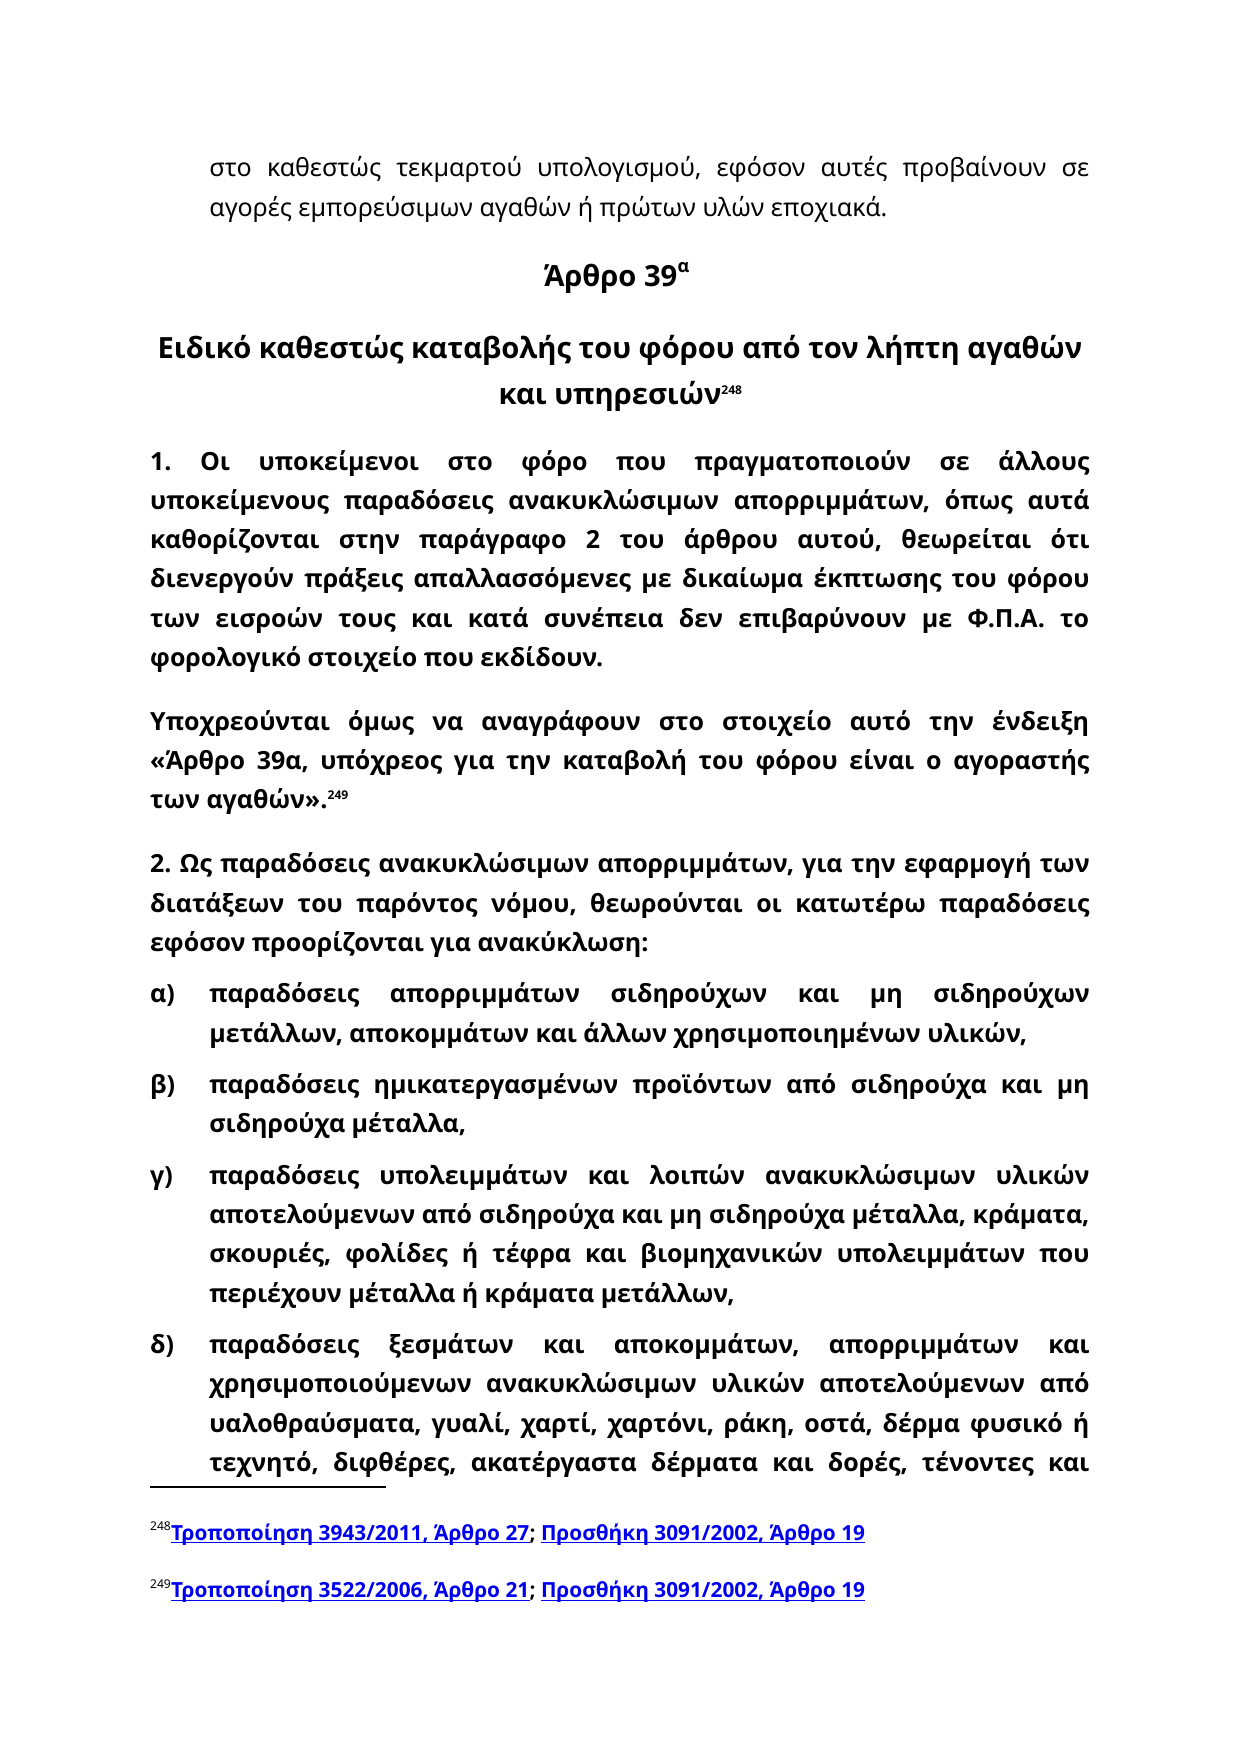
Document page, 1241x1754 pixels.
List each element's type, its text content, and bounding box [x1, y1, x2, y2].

list στο καθεστώς τεκμαρτού υπολογισμού, εφόσον αυτές προβαίνουν σε αγορές εμπορεύσιμων αγαθών ή πρώτων υλών εποχιακά. [150, 150, 1090, 223]
text Υποχρεούνται όμως να αναγράφουν στο στοιχείο αυτό την ένδειξη «Άρθρο 39α, υπόχρεος για την καταβολή του φόρου είναι ο αγοραστής των αγαθών». [150, 703, 1090, 816]
list α) παραδόσεις απορριμμάτων σιδηρούχων και μη σιδηρούχων μετάλλων, αποκομμάτων και άλλων χρησιμοποιημένων υλικών, [150, 976, 1090, 1049]
text Τροποποίηση 3522/2006, Άρθρο 21; Προσθήκη 3091/2002, Άρθρο 19 [150, 1576, 1090, 1604]
list γ) παραδόσεις υπολειμμάτων και λοιπών ανακυκλώσιμων υλικών αποτελούμενων από σιδηρούχα και μη σιδηρούχα μέταλλα, κράματα, σκουριές, φολίδες ή τέφρα και βιομηχανικών υπολειμμάτων που περιέχουν μέταλλα ή κράματα μετάλλων, [150, 1158, 1090, 1309]
text 2. Ως παραδόσεις ανακυκλώσιμων απορριμμάτων, για την εφαρμογή των διατάξεων του παρόντος νόμου, θεωρούνται οι κατωτέρω παραδόσεις εφόσον προορίζονται για ανακύκλωση: [150, 846, 1090, 958]
subtitle Άρθρο 39α [150, 253, 1090, 296]
text 1. Οι υποκείμενοι στο φόρο που πραγματοποιούν σε άλλους υποκείμενους παραδόσεις ανακυκλώσιμων απορριμμάτων, όπως αυτά καθορίζονται στην παράγραφο 2 του άρθρου αυτού, θεωρείται ότι διενεργούν πράξεις απαλλασσόμενες με δικαίωμα έκπτωσης του φόρου των εισροών τους και κατά συνέπεια δεν επιβαρύνουν με Φ.Π.Α. το φορολογικό στοιχείο που εκδίδουν. [150, 443, 1090, 673]
list δ) παραδόσεις ξεσμάτων και αποκομμάτων, απορριμμάτων και χρησιμοποιούμενων ανακυκλώσιμων υλικών αποτελούμενων από υαλοθραύσματα, γυαλί, χαρτί, χαρτόνι, ράκη, οστά, δέρμα φυσικό ή τεχνητό, διφθέρες, ακατέργαστα δέρματα και δορές, τένοντες και [150, 1327, 1090, 1478]
text Τροποποίηση 3943/2011, Άρθρο 27; Προσθήκη 3091/2002, Άρθρο 19 [150, 1518, 1090, 1546]
subtitle Ειδικό καθεστώς καταβολής του φόρου από τον λήπτη αγαθών και υπηρεσιών [150, 327, 1090, 413]
list β) παραδόσεις ημικατεργασμένων προϊόντων από σιδηρούχα και μη σιδηρούχα μέταλλα, [150, 1067, 1090, 1140]
